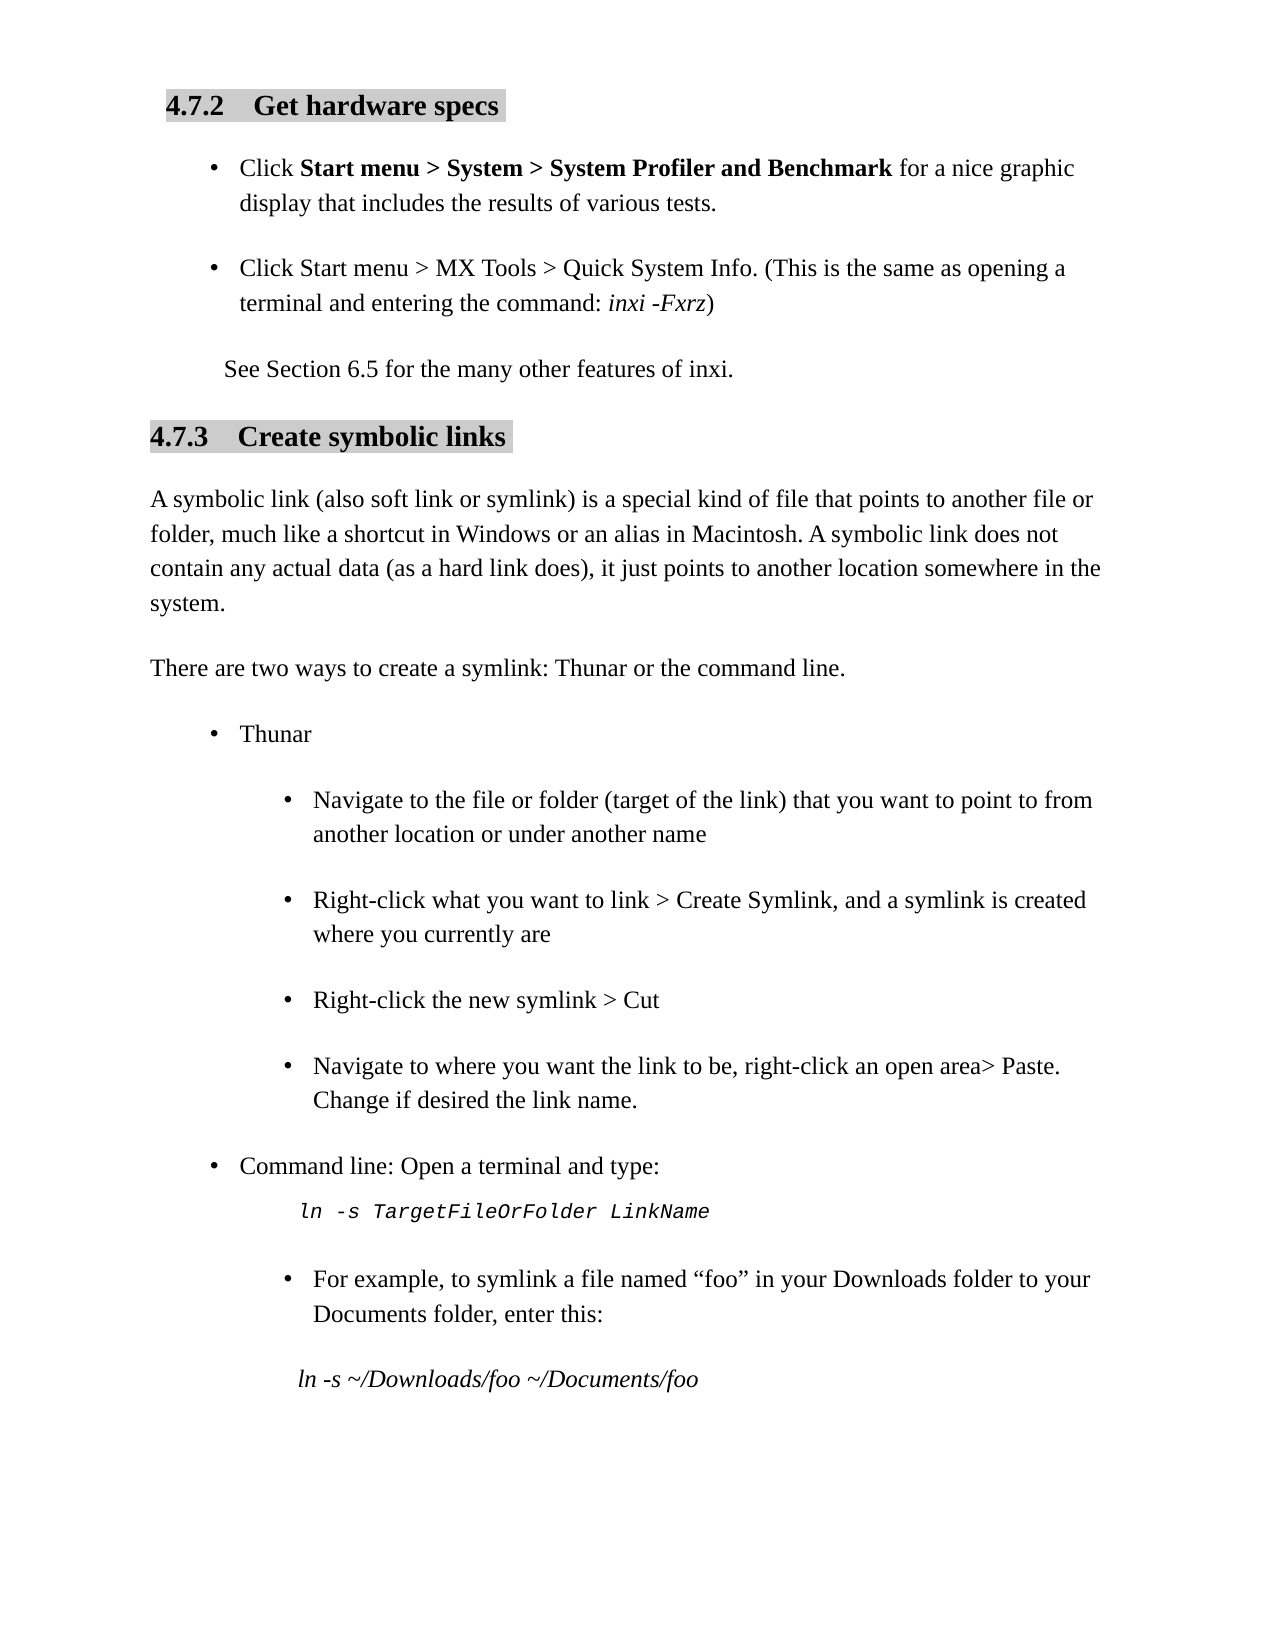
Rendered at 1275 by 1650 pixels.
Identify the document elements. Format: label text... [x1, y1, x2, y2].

list Thunar [210, 719, 1109, 748]
list Click Start menu > MX Tools > Quick System Info. (This is the same as opening a terminal and entering the command: inxi -Fxrz) [210, 253, 1109, 317]
list See Section 6.5 for the many other features of inxi. [194, 354, 1125, 382]
text A symbolic link (also soft link or symlink) is a special kind of file that points to another file or folder, much like a shortcut in Windows or an alias in Macintosh. A symbolic link does not contain any actual data (as a hard link does), it just points to another location somewhere in the system. [150, 484, 1125, 616]
text There are two ways to create a symlink: Thunar or the command line. [150, 653, 1125, 682]
list Navigate to the file or folder (target of the link) that you want to point to from another location or under another name [283, 785, 1109, 848]
list ln -s TargetFileOrFolder LinkName [268, 1201, 1125, 1225]
list For example, to symlink a file named “foo” in your Downloads folder to your Documents folder, enter this: [283, 1264, 1109, 1327]
list Click Start menu > System > System Profiler and Benchmark for a nice graphic display that includes the results of various tests. [210, 153, 1109, 217]
list ln -s ~/Downloads/foo ~/Documents/foo [268, 1364, 1125, 1393]
subtitle 4.7.3 Create symbolic links [150, 419, 1125, 453]
list Right-click the new symlink > Cut [283, 985, 1109, 1014]
list Command line: Open a terminal and type: [210, 1151, 1109, 1180]
list Navigate to where you want the link to be, right-click an open area> Paste. Change if desired the link name. [283, 1051, 1109, 1114]
subtitle 4.7.2 Get hardware specs [166, 88, 1109, 122]
list Right-click what you want to link > Create Symlink, and a symlink is created where you currently are [283, 885, 1109, 948]
